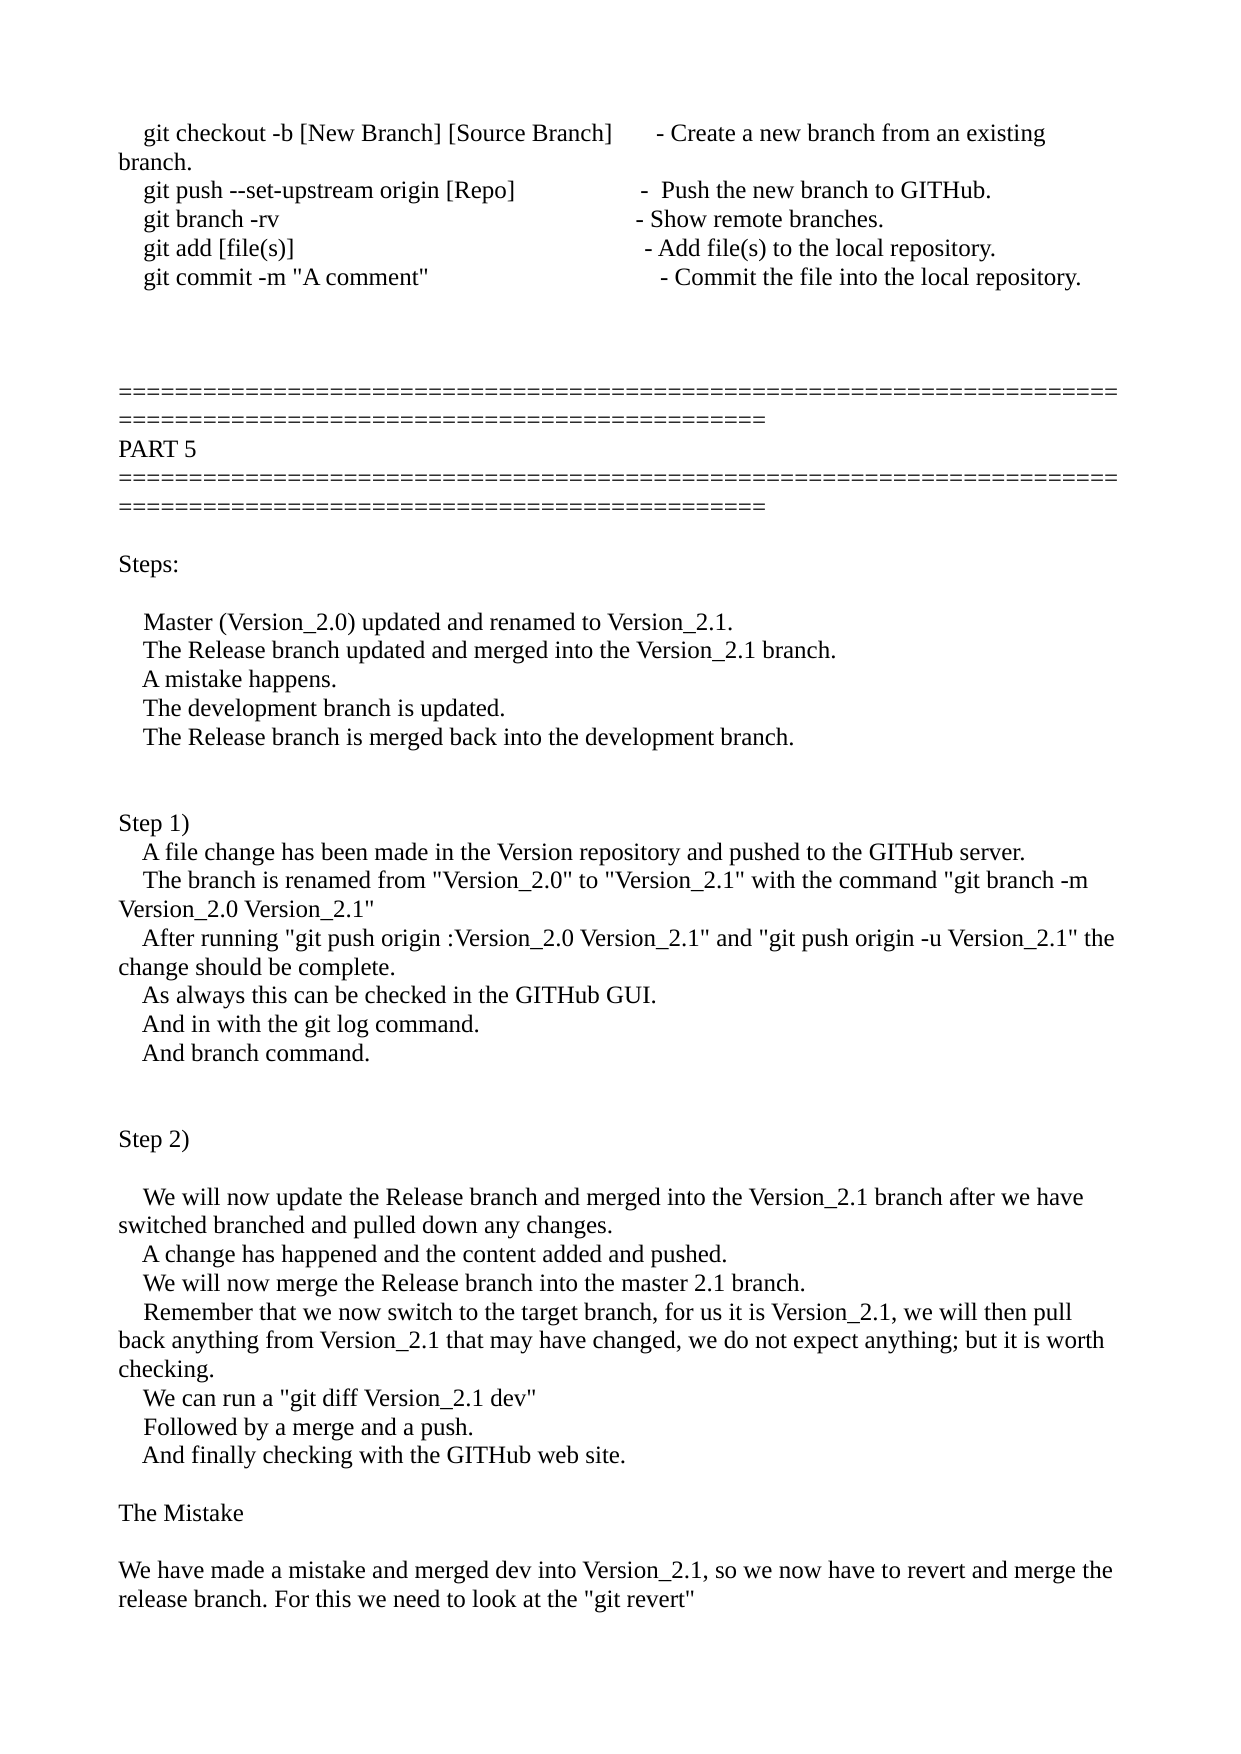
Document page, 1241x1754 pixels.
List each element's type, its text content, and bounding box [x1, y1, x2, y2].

text Steps: [118, 549, 1122, 578]
text And in with the git log command. [118, 1009, 1122, 1038]
text git add [file(s)] - Add file(s) to the local repository. [118, 233, 1122, 262]
text git checkout -b [New Branch] [Source Branch] - Create a new branch from an existing branch. [118, 118, 1122, 176]
text And branch command. [118, 1038, 1122, 1067]
text Master (Version_2.0) updated and renamed to Version_2.1. [118, 607, 1122, 636]
text We will now merge the Release branch into the master 2.1 branch. [118, 1268, 1122, 1297]
text A file change has been made in the Version repository and pushed to the GITHub server. [118, 837, 1122, 866]
text ===================================================================================================================== [118, 377, 1122, 434]
text Followed by a merge and a push. [118, 1412, 1122, 1441]
text And finally checking with the GITHub web site. [118, 1441, 1122, 1469]
text We will now update the Release branch and merged into the Version_2.1 branch after we have switched branched and pulled down any changes. [118, 1182, 1122, 1239]
text A mistake happens. [118, 664, 1122, 693]
text git commit -m "A comment" - Commit the file into the local repository. [118, 262, 1122, 291]
text Step 1) [118, 808, 1122, 837]
text git branch -rv - Show remote branches. [118, 204, 1122, 233]
text The development branch is updated. [118, 693, 1122, 722]
text As always this can be checked in the GITHub GUI. [118, 981, 1122, 1009]
text A change has happened and the content added and pushed. [118, 1239, 1122, 1268]
text The branch is renamed from "Version_2.0" to "Version_2.1" with the command "git branch -m Version_2.0 Version_2.1" [118, 866, 1122, 923]
text Remember that we now switch to the target branch, for us it is Version_2.1, we will then pull back anything from Version_2.1 that may have changed, we do not expect anything; but it is worth checking. [118, 1297, 1122, 1383]
text The Release branch updated and merged into the Version_2.1 branch. [118, 636, 1122, 664]
text git push --set-upstream origin [Repo] - Push the new branch to GITHub. [118, 176, 1122, 204]
text After running "git push origin :Version_2.0 Version_2.1" and "git push origin -u Version_2.1" the change should be complete. [118, 923, 1122, 981]
text The Release branch is merged back into the development branch. [118, 722, 1122, 751]
text Step 2) [118, 1124, 1122, 1153]
text We have made a mistake and merged dev into Version_2.1, so we now have to revert and merge the release branch. For this we need to look at the "git revert" [118, 1556, 1122, 1613]
text We can run a "git diff Version_2.1 dev" [118, 1383, 1122, 1412]
text ===================================================================================================================== [118, 463, 1122, 521]
text The Mistake [118, 1498, 1122, 1527]
text PART 5 [118, 434, 1122, 463]
